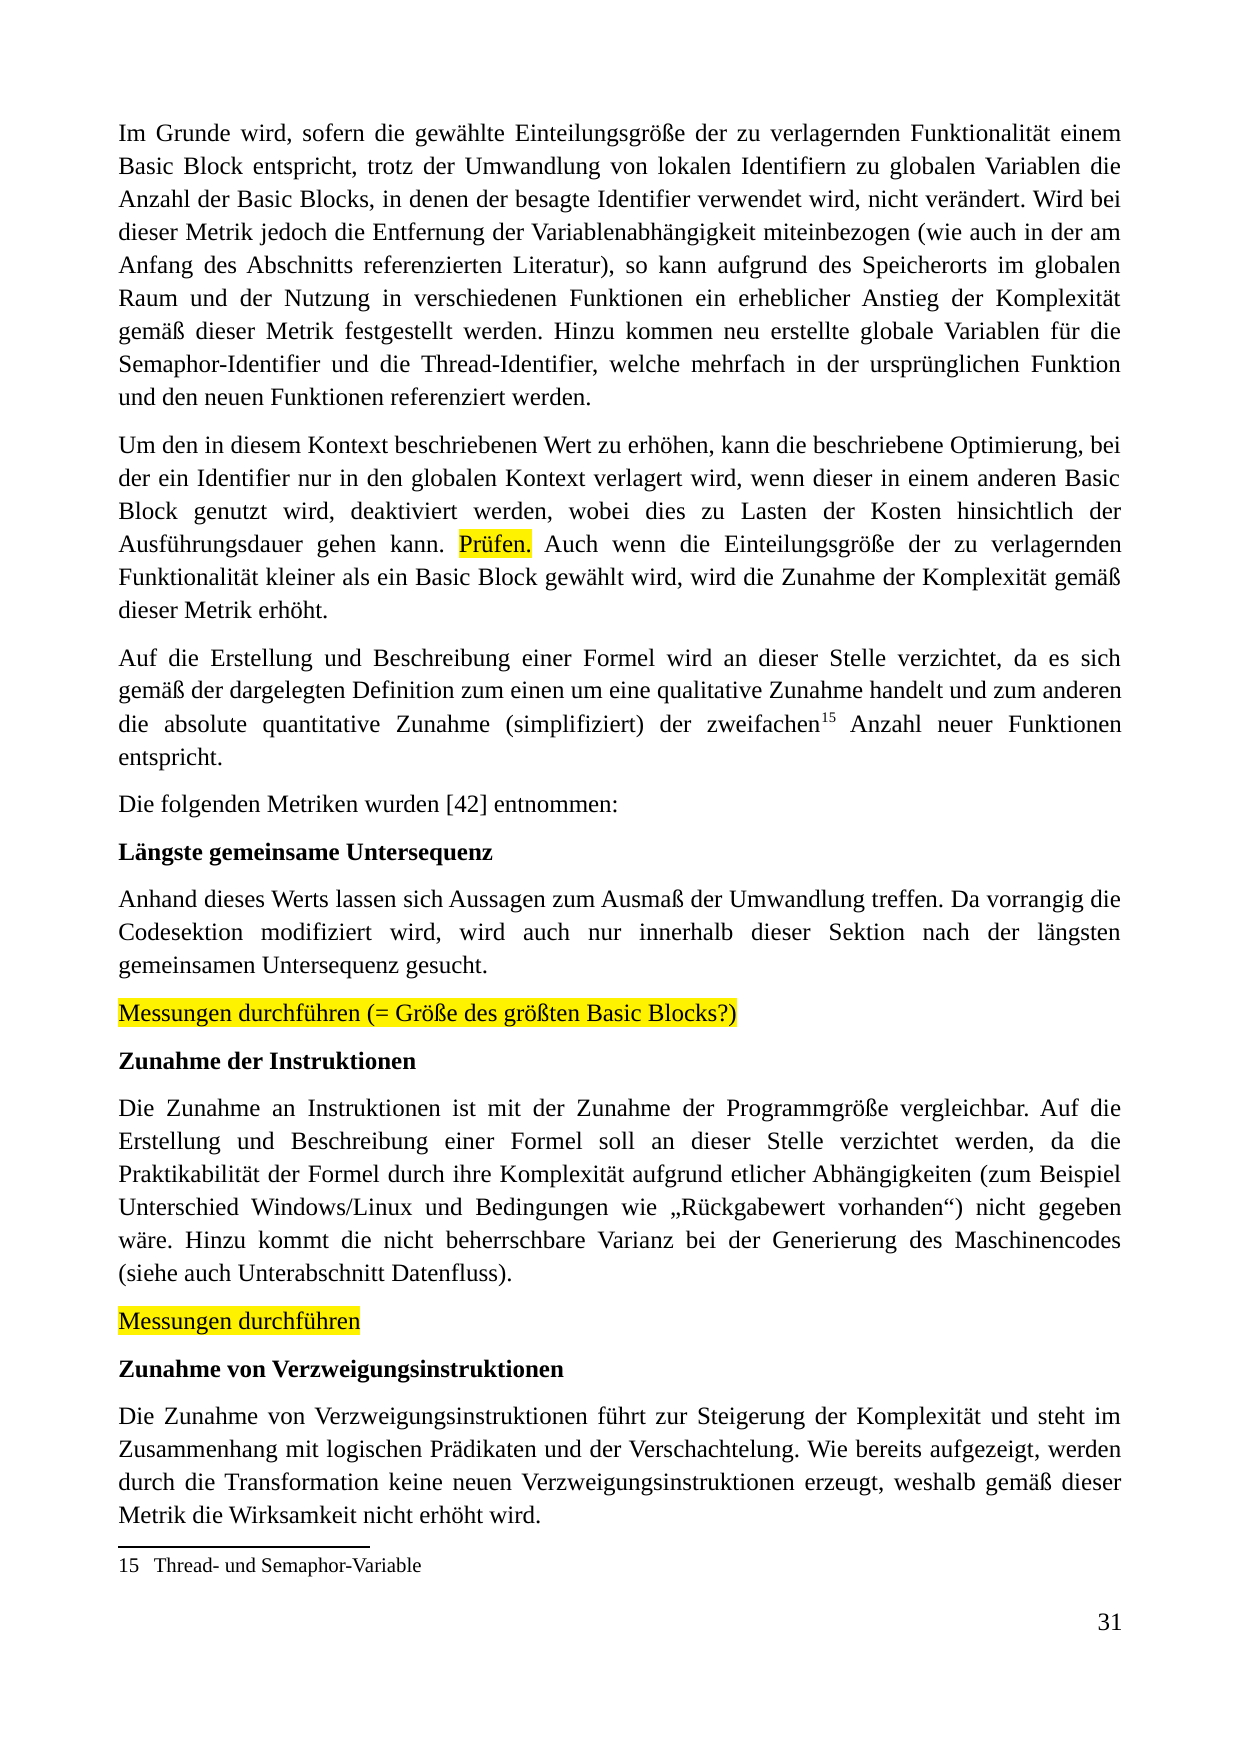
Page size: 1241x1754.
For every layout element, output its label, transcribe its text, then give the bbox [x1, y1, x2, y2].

text Thread- und Semaphor-Variable [118, 1553, 1122, 1577]
text Längste gemeinsame Untersequenz [118, 837, 1122, 866]
text Die folgenden Metriken wurden [42] entnommen: [118, 789, 1122, 818]
text Auf die Erstellung und Beschreibung einer Formel wird an dieser Stelle verzichtet, da es sich gemäß der dargelegten Definition zum einen um eine qualitative Zunahme handelt und zum anderen die absolute quantitative Zunahme (simplifiziert) der zweifachen Anzahl neuer Funktionen entspricht. [118, 643, 1122, 770]
text Die Zunahme an Instruktionen ist mit der Zunahme der Programmgröße vergleichbar. Auf die Erstellung und Beschreibung einer Formel soll an dieser Stelle verzichtet werden, da die Praktikabilität der Formel durch ihre Komplexität aufgrund etlicher Abhängigkeiten (zum Beispiel Unterschied Windows/Linux und Bedingungen wie „Rückgabewert vorhanden“) nicht gegeben wäre. Hinzu kommt die nicht beherrschbare Varianz bei der Generierung des Maschinencodes (siehe auch Unterabschnitt Datenfluss). [118, 1093, 1122, 1287]
text Messungen durchführen (= Größe des größten Basic Blocks?) [118, 998, 1122, 1027]
text Zunahme der Instruktionen [118, 1046, 1122, 1074]
text Messungen durchführen [118, 1306, 1122, 1335]
text Zunahme von Verzweigungsinstruktionen [118, 1354, 1122, 1382]
text Anhand dieses Werts lassen sich Aussagen zum Ausmaß der Umwandlung treffen. Da vorrangig die Codesektion modifiziert wird, wird auch nur innerhalb dieser Sektion nach der längsten gemeinsamen Untersequenz gesucht. [118, 884, 1122, 979]
text Im Grunde wird, sofern die gewählte Einteilungsgröße der zu verlagernden Funktionalität einem Basic Block entspricht, trotz der Umwandlung von lokalen Identifiern zu globalen Variablen die Anzahl der Basic Blocks, in denen der besagte Identifier verwendet wird, nicht verändert. Wird bei dieser Metrik jedoch die Entfernung der Variablenabhängigkeit miteinbezogen (wie auch in der am Anfang des Abschnitts referenzierten Literatur), so kann aufgrund des Speicherorts im globalen Raum und der Nutzung in verschiedenen Funktionen ein erheblicher Anstieg der Komplexität gemäß dieser Metrik festgestellt werden. Hinzu kommen neu erstellte globale Variablen für die Semaphor-Identifier und die Thread-Identifier, welche mehrfach in der ursprünglichen Funktion und den neuen Funktionen referenziert werden. [118, 118, 1122, 411]
text Die Zunahme von Verzweigungsinstruktionen führt zur Steigerung der Komplexität und steht im Zusammenhang mit logischen Prädikaten und der Verschachtelung. Wie bereits aufgezeigt, werden durch die Transformation keine neuen Verzweigungsinstruktionen erzeugt, weshalb gemäß dieser Metrik die Wirksamkeit nicht erhöht wird. [118, 1401, 1122, 1529]
text Um den in diesem Kontext beschriebenen Wert zu erhöhen, kann die beschriebene Optimierung, bei der ein Identifier nur in den globalen Kontext verlagert wird, wenn dieser in einem anderen Basic Block genutzt wird, deaktiviert werden, wobei dies zu Lasten der Kosten hinsichtlich der Ausführungsdauer gehen kann. Prüfen. Auch wenn die Einteilungsgröße der zu verlagernden Funktionalität kleiner als ein Basic Block gewählt wird, wird die Zunahme der Komplexität gemäß dieser Metrik erhöht. [118, 430, 1122, 624]
